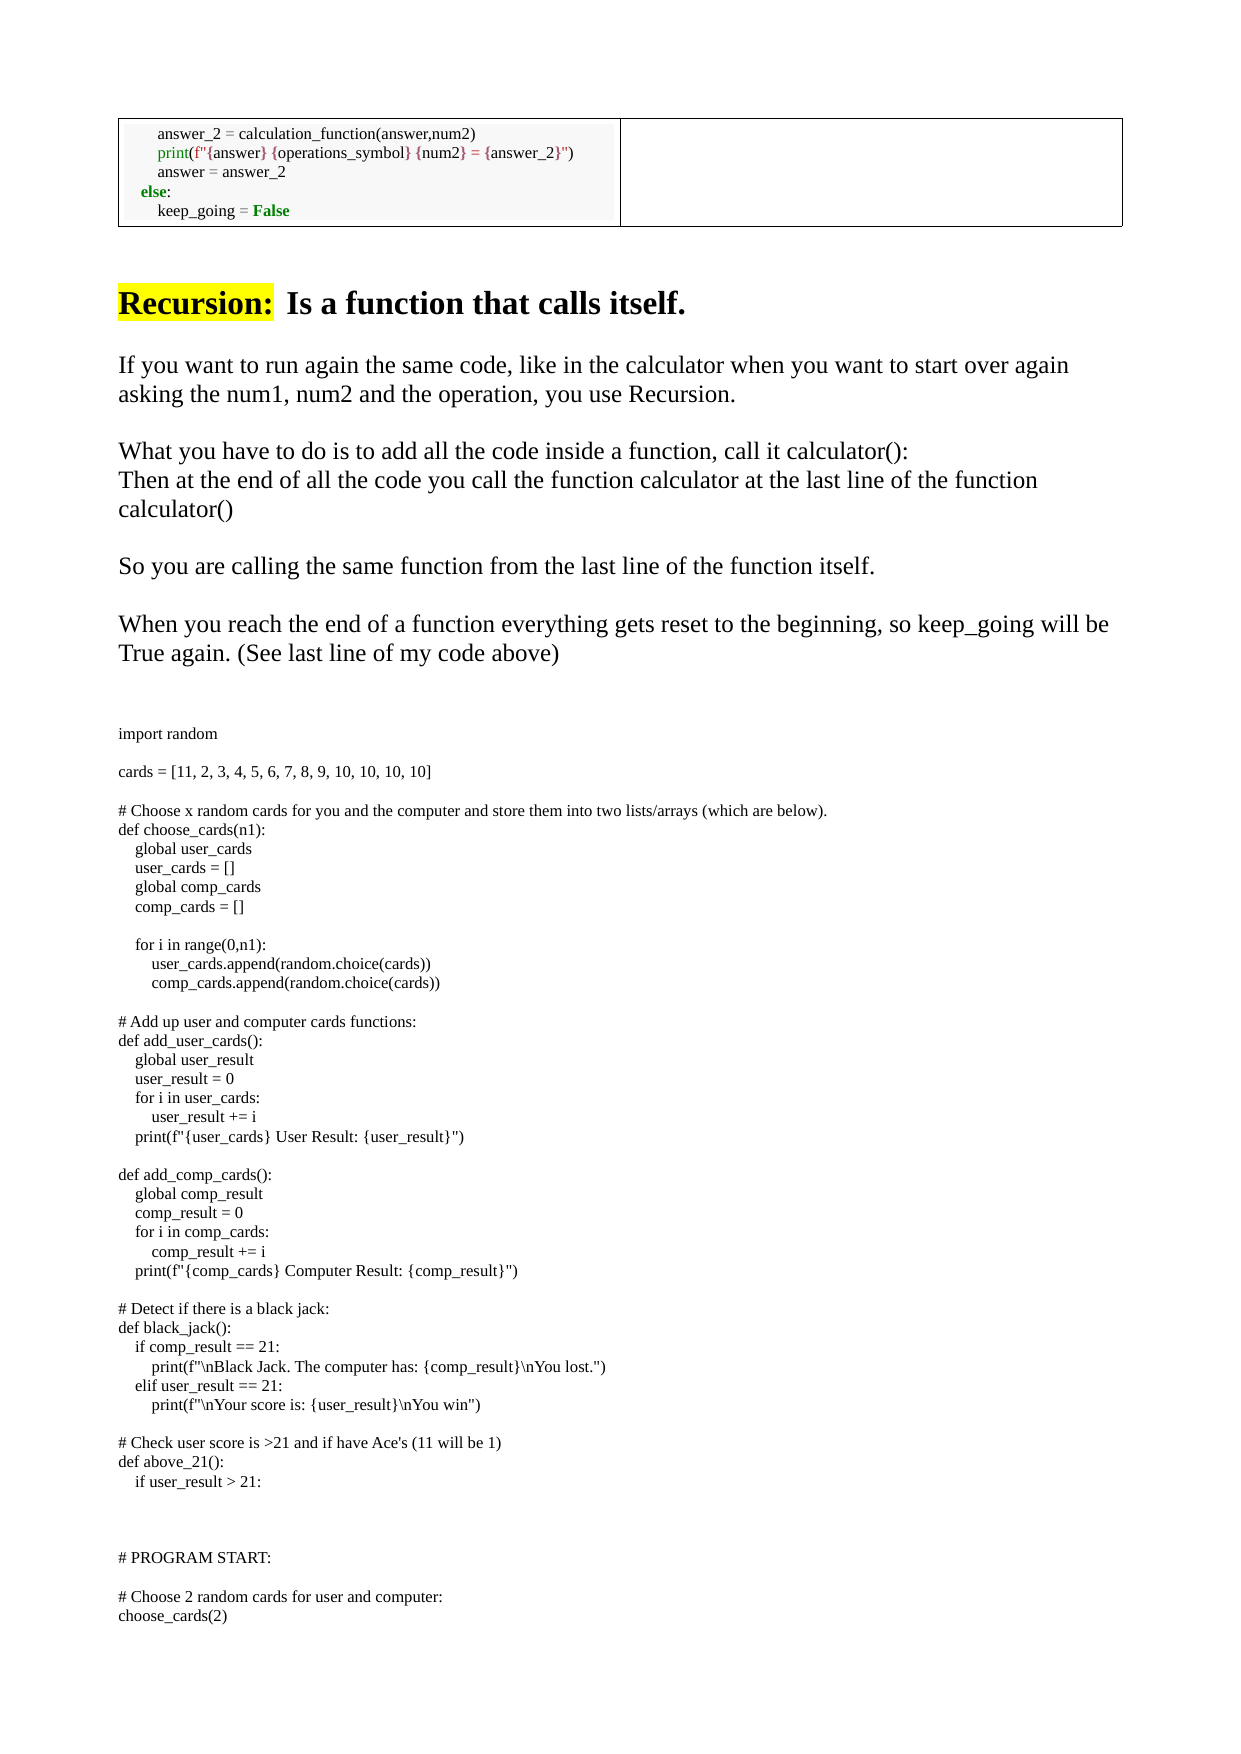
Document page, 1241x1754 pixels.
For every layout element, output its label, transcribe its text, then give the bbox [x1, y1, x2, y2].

text for i in range(0,n1): [118, 935, 1122, 954]
text print(f"\nYour score is: {user_result}\nYou win") [118, 1395, 1122, 1414]
text # Choose 2 random cards for user and computer: [118, 1586, 1122, 1606]
text Then at the end of all the code you call the function calculator at the last line of the function calculator() [118, 465, 1122, 523]
text elif user_result == 21: [118, 1376, 1122, 1395]
text user_cards.append(random.choice(cards)) [118, 954, 1122, 973]
text for i in comp_cards: [118, 1222, 1122, 1241]
text global comp_result [118, 1184, 1122, 1203]
text What you have to do is to add all the code inside a function, call it calculator(): [118, 436, 1122, 465]
text comp_result = 0 [118, 1203, 1122, 1222]
text if user_result > 21: [118, 1471, 1122, 1491]
text cards = [11, 2, 3, 4, 5, 6, 7, 8, 9, 10, 10, 10, 10] [118, 762, 1122, 781]
text def above_21(): [118, 1452, 1122, 1471]
text comp_result += i [118, 1241, 1122, 1261]
text If you want to run again the same code, like in the calculator when you want to start over again asking the num1, num2 and the operation, you use Recursion. [118, 350, 1122, 408]
text print(f"\nBlack Jack. The computer has: {comp_result}\nYou lost.") [118, 1356, 1122, 1376]
text import random [118, 724, 1122, 743]
text # Check user score is >21 and if have Ace's (11 will be 1) [118, 1433, 1122, 1452]
text def black_jack(): [118, 1318, 1122, 1337]
text Recursion: Is a function that calls itself. [118, 283, 1122, 321]
table_header answer_2 = calculation_function(answer,num2) print(f"{answer} {operations_symbol} {num2} = {answer_2}") answer = answer_2 else: keep_going = False [119, 119, 620, 226]
text for i in user_cards: [118, 1088, 1122, 1107]
text So you are calling the same function from the last line of the function itself. [118, 551, 1122, 580]
text def add_comp_cards(): [118, 1165, 1122, 1184]
text def add_user_cards(): [118, 1031, 1122, 1050]
text global user_result [118, 1050, 1122, 1069]
table_header [621, 119, 1122, 226]
text print(f"{comp_cards} Computer Result: {comp_result}") [118, 1261, 1122, 1280]
text choose_cards(2) [118, 1606, 1122, 1625]
text user_cards = [] [118, 858, 1122, 877]
text if comp_result == 21: [118, 1337, 1122, 1356]
text When you reach the end of a function everything gets reset to the beginning, so keep_going will be True again. (See last line of my code above) [118, 609, 1122, 666]
text # Detect if there is a black jack: [118, 1299, 1122, 1318]
text global user_cards [118, 839, 1122, 858]
text def choose_cards(n1): [118, 820, 1122, 839]
text global comp_cards [118, 877, 1122, 896]
text # Choose x random cards for you and the computer and store them into two lists/arrays (which are below). [118, 801, 1122, 820]
text user_result = 0 [118, 1069, 1122, 1088]
text comp_cards.append(random.choice(cards)) [118, 973, 1122, 992]
text user_result += i [118, 1107, 1122, 1126]
text comp_cards = [] [118, 896, 1122, 916]
text print(f"{user_cards} User Result: {user_result}") [118, 1126, 1122, 1146]
text # PROGRAM START: [118, 1548, 1122, 1567]
text # Add up user and computer cards functions: [118, 1011, 1122, 1031]
